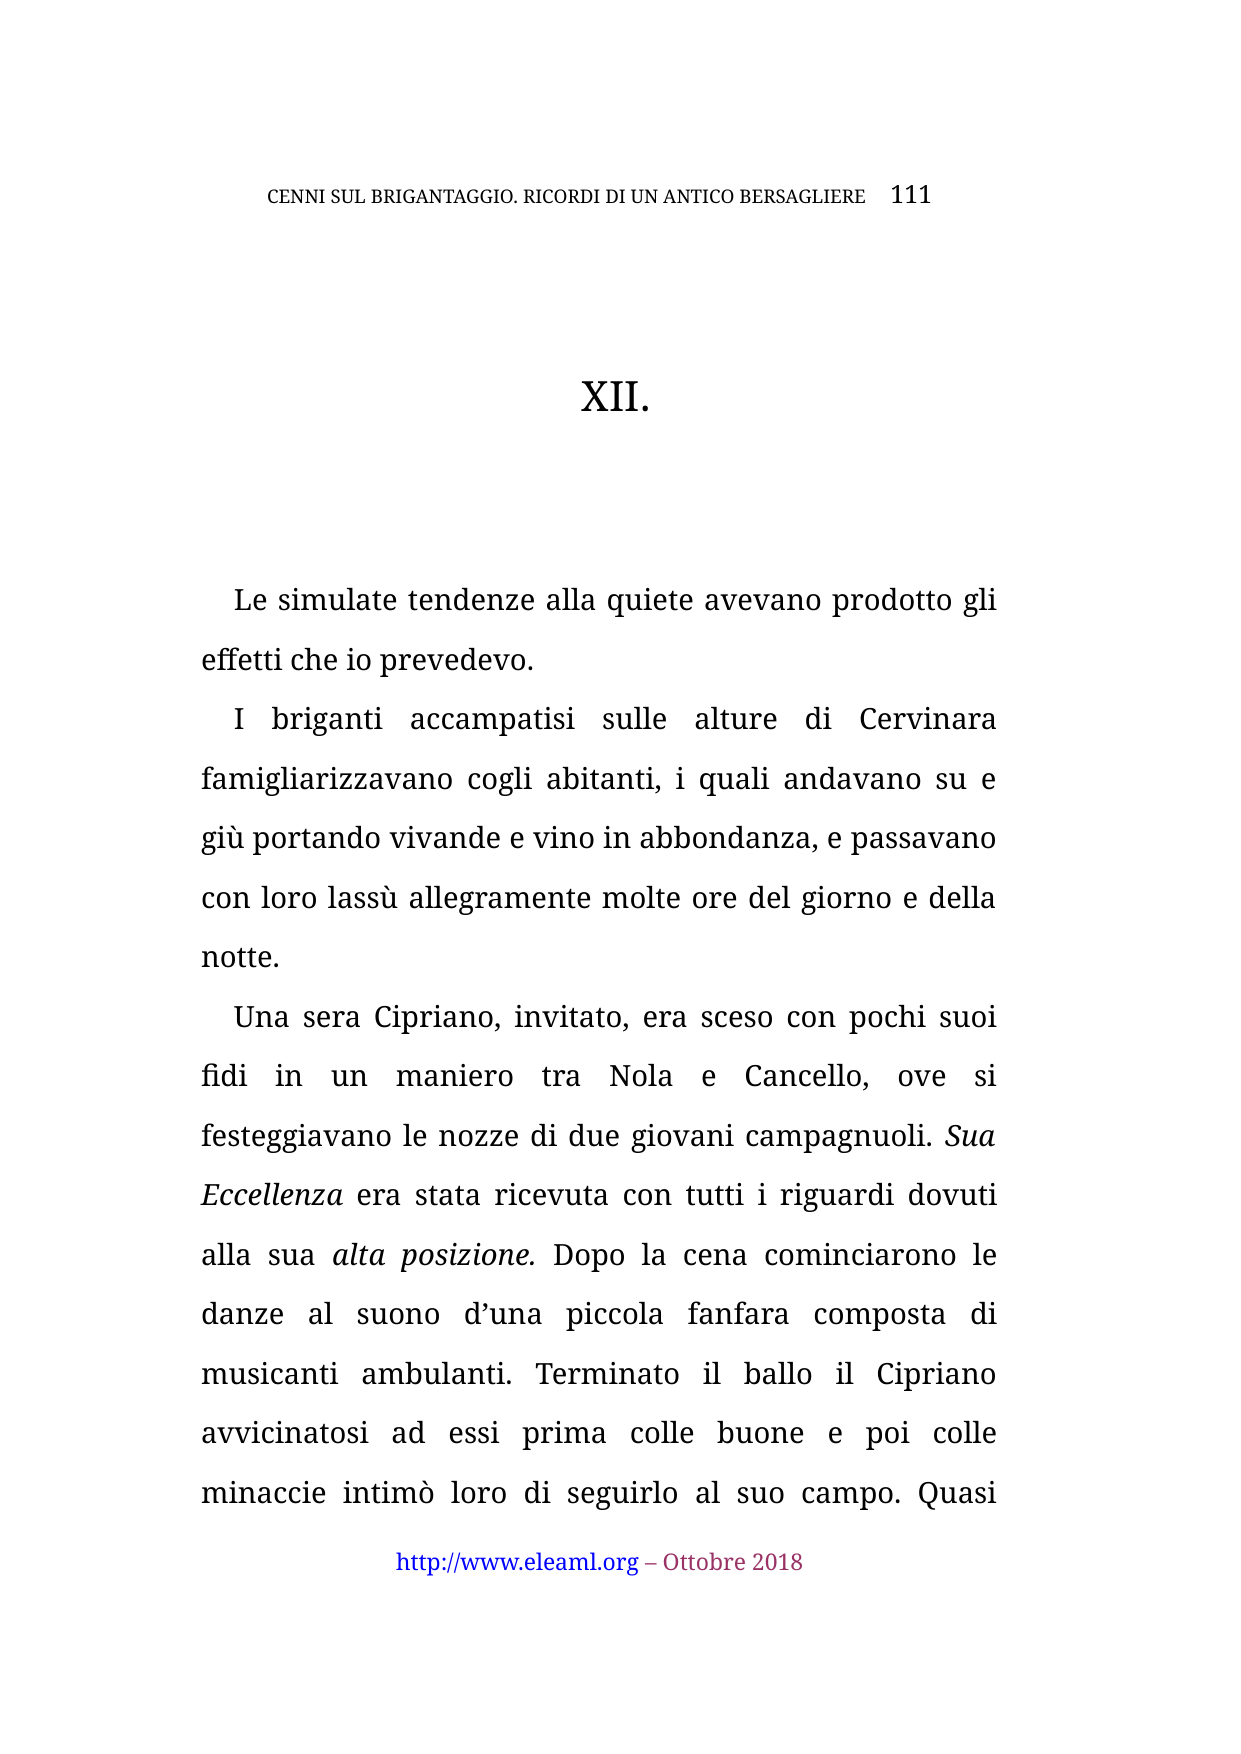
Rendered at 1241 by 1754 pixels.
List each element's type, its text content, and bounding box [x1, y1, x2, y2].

text I briganti accampatisi sulle alture di Cervinara famigliarizzavano cogli abitanti, i quali andavano su e giù portando vivande e vino in abbondanza, e passavano con loro lassù allegramente molte ore del giorno e della notte. [201, 699, 998, 976]
text XII. [201, 366, 998, 423]
text Una sera Cipriano, invitato, era sceso con pochi suoi fidi in un maniero tra Nola e Cancello, ove si festeggiavano le nozze di due giovani campagnuoli. Sua Eccellenza era stata ricevuta con tutti i riguardi dovuti alla sua alta posizione. Dopo la cena cominciarono le danze al suono d’una piccola fanfara composta di musicanti ambulanti. Terminato il ballo il Cipriano avvicinatosi ad essi prima colle buone e poi colle minaccie intimò loro di seguirlo al suo campo. Quasi [201, 996, 998, 1512]
text Le simulate tendenze alla quiete avevano prodotto gli effetti che io prevedevo. [201, 580, 998, 679]
